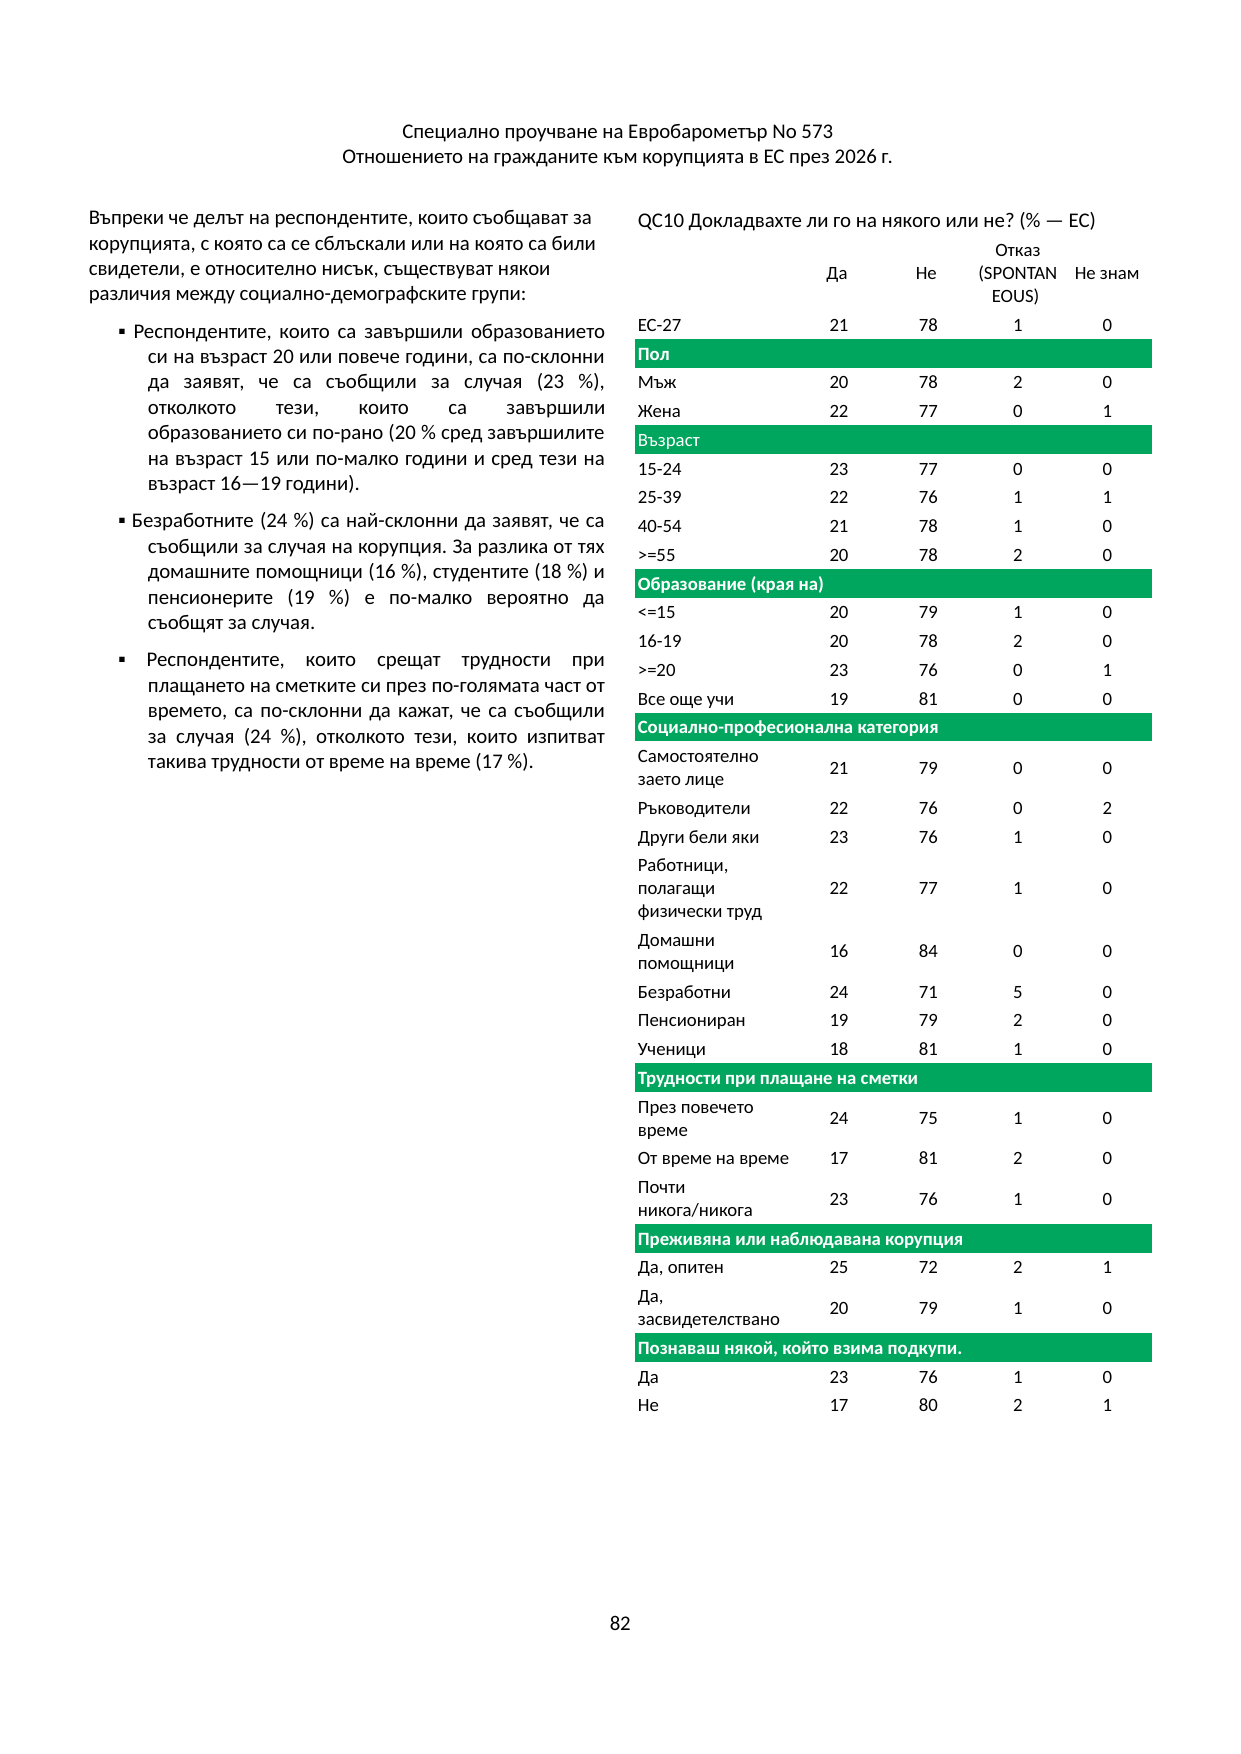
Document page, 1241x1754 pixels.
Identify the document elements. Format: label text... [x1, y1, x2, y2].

table_cell 0 [1062, 626, 1152, 655]
table_cell 2 [973, 368, 1062, 396]
table_cell 0 [1062, 741, 1152, 793]
table_cell 23 [794, 655, 883, 684]
table_cell 0 [973, 454, 1062, 483]
table_cell 16-19 [635, 626, 794, 655]
table_cell <=15 [635, 598, 794, 626]
table_cell 19 [794, 1006, 883, 1034]
table_cell 1 [1062, 1391, 1152, 1419]
table_cell 1 [973, 1172, 1062, 1224]
table_cell Не [635, 1391, 794, 1419]
table_cell През повечето време [635, 1092, 794, 1143]
table_cell 25 [794, 1253, 883, 1281]
table_cell 1 [973, 598, 1062, 626]
table_cell 0 [1062, 1034, 1152, 1063]
table_cell 0 [1062, 851, 1152, 925]
table_cell Да [794, 236, 883, 310]
table_cell 79 [884, 598, 973, 626]
table_cell 0 [1062, 310, 1152, 339]
table_cell 71 [884, 977, 973, 1006]
table_cell 25-39 [635, 483, 794, 511]
table_cell 0 [1062, 1362, 1152, 1391]
table_cell Ръководители [635, 793, 794, 822]
table_cell 18 [794, 1034, 883, 1063]
table_cell 2 [973, 626, 1062, 655]
table_cell Самостоятелно заето лице [635, 741, 794, 793]
table_cell 76 [884, 1362, 973, 1391]
table_cell 0 [1062, 684, 1152, 713]
table_cell 23 [794, 1362, 883, 1391]
table_cell 77 [884, 454, 973, 483]
table_cell 20 [794, 626, 883, 655]
table_cell 1 [973, 1034, 1062, 1063]
table_cell Работници, полагащи физически труд [635, 851, 794, 925]
text ▪ Безработните (24 %) са най-склонни да заявят, че са съобщили за случая на корупция. За разлика от тях домашните помощници (16 %), студентите (18 %) и пенсионерите (19 %) е по-малко вероятно да съобщят за случая. [118, 508, 605, 635]
text ▪ Респондентите, които са завършили образованието си на възраст 20 или повече години, са по-склонни да заявят, че са съобщили за случая (23 %), отколкото тези, които са завършили образованието си по-рано (20 % сред завършилите на възраст 15 или по-малко години и сред тези на възраст 16—19 години). [118, 318, 605, 496]
table_cell 2 [973, 1253, 1062, 1281]
table_cell 79 [884, 1281, 973, 1333]
table_cell Почти никога/никога [635, 1172, 794, 1224]
table_cell Да, засвидетелствано [635, 1281, 794, 1333]
table_cell 84 [884, 925, 973, 977]
table_cell Не знам [1062, 236, 1152, 310]
table_cell 0 [973, 684, 1062, 713]
table_cell 76 [884, 483, 973, 511]
table_cell 72 [884, 1253, 973, 1281]
table_cell 78 [884, 310, 973, 339]
table_cell 1 [973, 1362, 1062, 1391]
table_cell 20 [794, 598, 883, 626]
table_cell Познаваш някой, който взима подкупи. [635, 1333, 1152, 1362]
table_cell 0 [973, 793, 1062, 822]
table_cell 77 [884, 851, 973, 925]
table_cell 15-24 [635, 454, 794, 483]
table_cell 17 [794, 1391, 883, 1419]
table_cell >=55 [635, 540, 794, 569]
table_cell 75 [884, 1092, 973, 1143]
table_cell 5 [973, 977, 1062, 1006]
table_cell 1 [973, 1281, 1062, 1333]
table_cell Преживяна или наблюдавана корупция [635, 1224, 1152, 1253]
table_cell 0 [1062, 1006, 1152, 1034]
table_cell Пол [635, 339, 1152, 368]
table_cell 0 [1062, 540, 1152, 569]
table_cell 22 [794, 851, 883, 925]
table_cell 21 [794, 511, 883, 540]
table_cell 0 [1062, 1092, 1152, 1143]
table_cell 78 [884, 368, 973, 396]
table_cell 20 [794, 540, 883, 569]
table_cell 22 [794, 483, 883, 511]
table_cell 1 [973, 483, 1062, 511]
table_cell 0 [1062, 1281, 1152, 1333]
table_cell 78 [884, 511, 973, 540]
table_cell 0 [1062, 1144, 1152, 1172]
table_cell 76 [884, 655, 973, 684]
table_cell 0 [1062, 977, 1152, 1006]
table_header QC10 Докладвахте ли го на някого или не? (% — ЕС) [635, 204, 1152, 236]
table_cell 1 [973, 310, 1062, 339]
table_cell 17 [794, 1144, 883, 1172]
table_cell 76 [884, 822, 973, 851]
table_cell 21 [794, 741, 883, 793]
table_cell 81 [884, 1144, 973, 1172]
table_cell 0 [973, 396, 1062, 425]
table_cell 23 [794, 822, 883, 851]
table_cell 1 [1062, 483, 1152, 511]
table_cell Домашни помощници [635, 925, 794, 977]
table_cell 22 [794, 396, 883, 425]
table_cell 0 [973, 655, 1062, 684]
table_cell 78 [884, 626, 973, 655]
table_cell 1 [1062, 1253, 1152, 1281]
table_cell 20 [794, 368, 883, 396]
table_cell 23 [794, 454, 883, 483]
table_cell 80 [884, 1391, 973, 1419]
table_cell Възраст [635, 425, 1152, 454]
table_cell 79 [884, 1006, 973, 1034]
table_cell 2 [973, 540, 1062, 569]
table_cell 20 [794, 1281, 883, 1333]
table_cell 0 [973, 925, 1062, 977]
table_cell Ученици [635, 1034, 794, 1063]
table_cell 78 [884, 540, 973, 569]
table_cell Други бели яки [635, 822, 794, 851]
table_cell [635, 236, 794, 310]
table_cell Социално-професионална категория [635, 713, 1152, 741]
table_cell 0 [1062, 511, 1152, 540]
table_cell 1 [973, 511, 1062, 540]
table_cell 0 [973, 741, 1062, 793]
table_cell 2 [973, 1391, 1062, 1419]
text ▪ Респондентите, които срещат трудности при плащането на сметките си през по-голямата част от времето, са по-склонни да кажат, че са съобщили за случая (24 %), отколкото тези, които изпитват такива трудности от време на време (17 %). [118, 647, 605, 774]
table_cell 22 [794, 793, 883, 822]
table_cell 81 [884, 1034, 973, 1063]
table_cell 2 [1062, 793, 1152, 822]
table_cell 16 [794, 925, 883, 977]
table_cell 79 [884, 741, 973, 793]
table_cell Пенсиониран [635, 1006, 794, 1034]
table_cell 24 [794, 1092, 883, 1143]
table_cell 0 [1062, 822, 1152, 851]
table_cell 19 [794, 684, 883, 713]
table_cell Отказ (SPONTANEOUS) [973, 236, 1062, 310]
table_cell 0 [1062, 1172, 1152, 1224]
table_cell 0 [1062, 454, 1152, 483]
table_cell 0 [1062, 368, 1152, 396]
table_cell 1 [973, 822, 1062, 851]
table_cell Трудности при плащане на сметки [635, 1063, 1152, 1092]
table_cell 1 [973, 1092, 1062, 1143]
table_cell 40-54 [635, 511, 794, 540]
table_cell 2 [973, 1006, 1062, 1034]
table_cell 81 [884, 684, 973, 713]
text Въпреки че делът на респондентите, които съобщават за корупцията, с която са се сблъскали или на която са били свидетели, е относително нисък, съществуват някои различия между социално-демографските групи: [88, 204, 605, 306]
table_cell 76 [884, 793, 973, 822]
table_cell ЕС-27 [635, 310, 794, 339]
table_cell Да [635, 1362, 794, 1391]
table_cell Мъж [635, 368, 794, 396]
table_cell 76 [884, 1172, 973, 1224]
table_cell 77 [884, 396, 973, 425]
table_cell Жена [635, 396, 794, 425]
table_cell 0 [1062, 925, 1152, 977]
table_cell Не [884, 236, 973, 310]
table_cell 1 [973, 851, 1062, 925]
table_cell 24 [794, 977, 883, 1006]
table_cell Образование (края на) [635, 569, 1152, 598]
table_cell Все още учи [635, 684, 794, 713]
table_cell 1 [1062, 655, 1152, 684]
table_cell 23 [794, 1172, 883, 1224]
table_cell 21 [794, 310, 883, 339]
table_cell От време на време [635, 1144, 794, 1172]
table_cell 1 [1062, 396, 1152, 425]
table_cell Да, опитен [635, 1253, 794, 1281]
table_cell >=20 [635, 655, 794, 684]
table_cell 0 [1062, 598, 1152, 626]
table_cell 2 [973, 1144, 1062, 1172]
table_cell Безработни [635, 977, 794, 1006]
